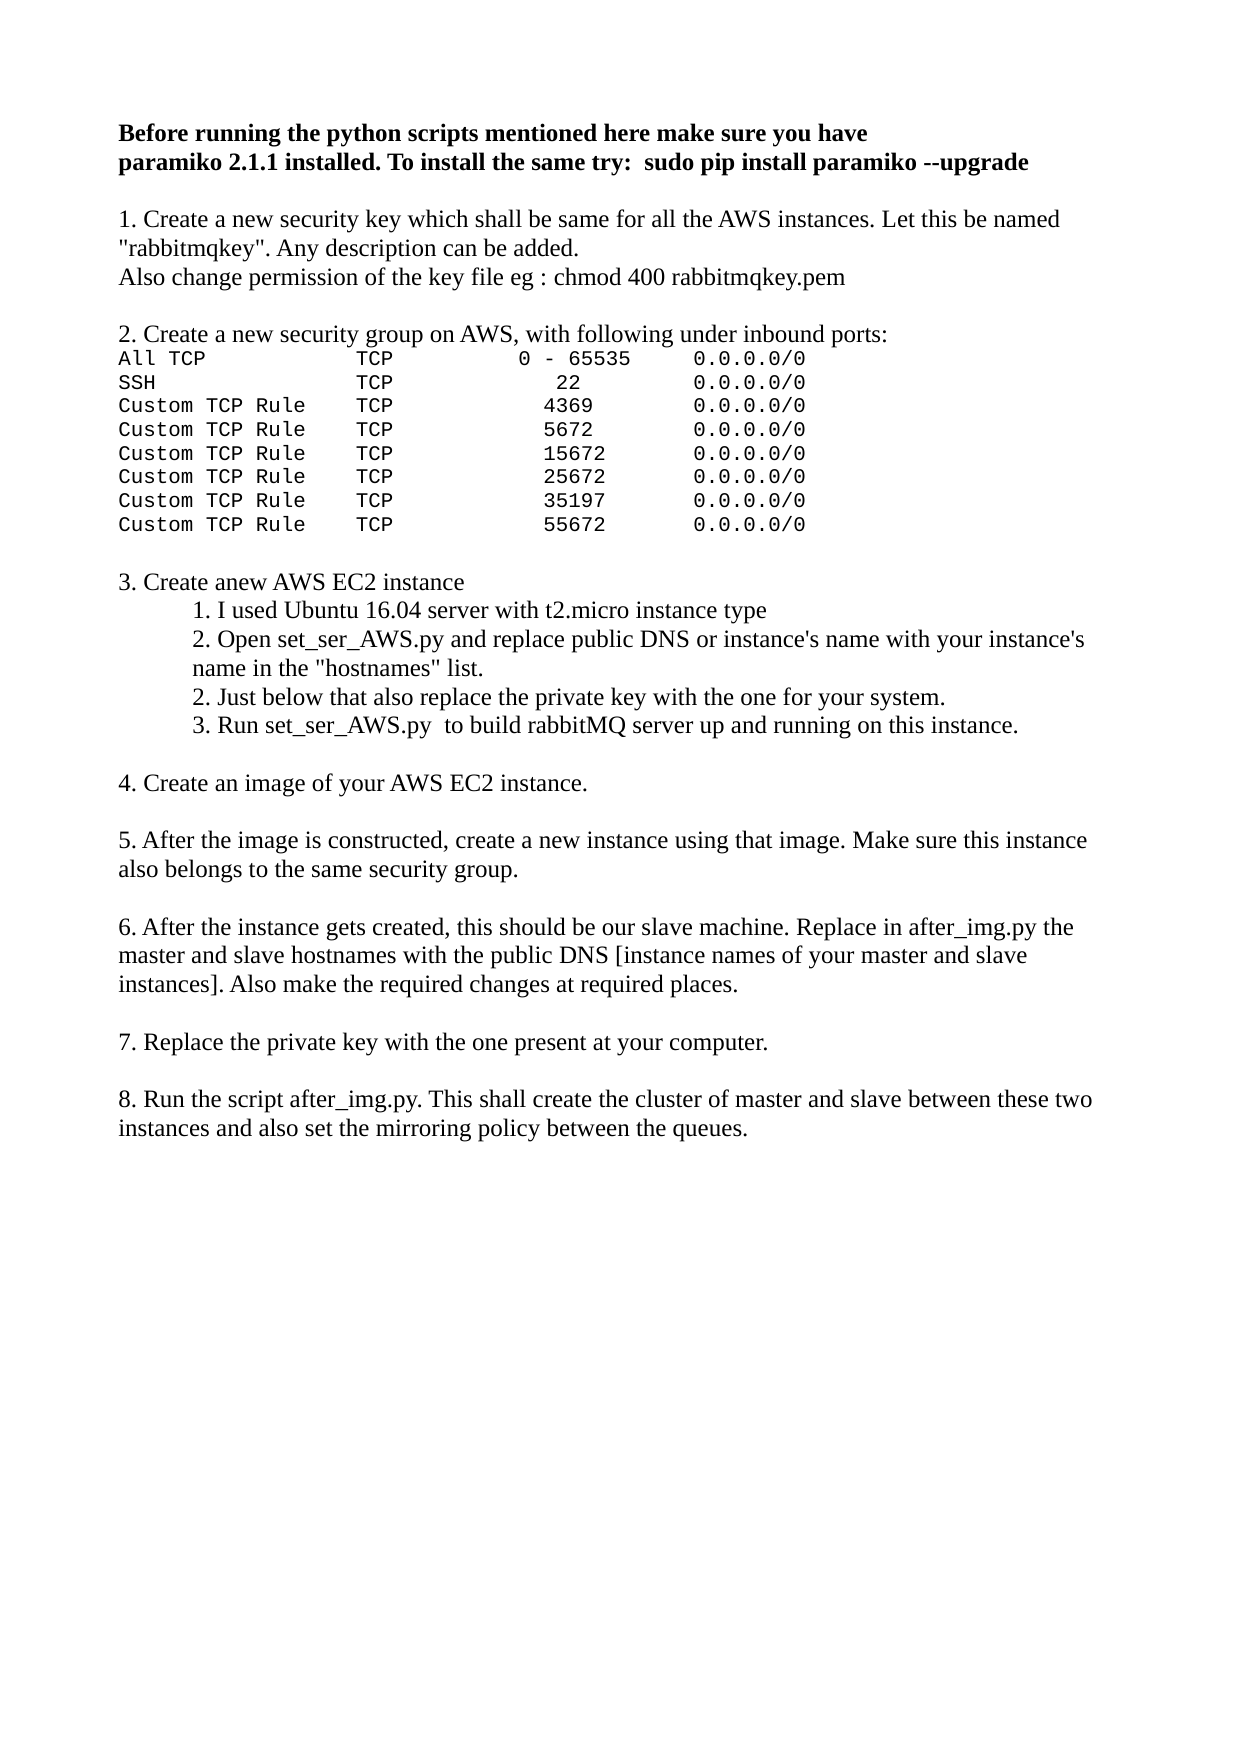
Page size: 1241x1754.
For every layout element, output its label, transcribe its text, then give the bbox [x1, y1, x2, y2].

text Custom TCP Rule TCP 55672 0.0.0.0/0 [118, 514, 1122, 537]
text paramiko 2.1.1 installed. To install the same try: sudo pip install paramiko --upgrade [118, 147, 1122, 176]
text Custom TCP Rule TCP 25672 0.0.0.0/0 [118, 466, 1122, 490]
text Custom TCP Rule TCP 35197 0.0.0.0/0 [118, 490, 1122, 514]
text 2. Create a new security group on AWS, with following under inbound ports: [118, 319, 1122, 348]
text Also change permission of the key file eg : chmod 400 rabbitmqkey.pem [118, 262, 1122, 291]
text 3. Run set_ser_AWS.py to build rabbitMQ server up and running on this instance. [118, 711, 1122, 739]
text 7. Replace the private key with the one present at your computer. [118, 1027, 1122, 1056]
text SSH TCP 22 0.0.0.0/0 [118, 372, 1122, 395]
text Custom TCP Rule TCP 5672 0.0.0.0/0 [118, 419, 1122, 443]
text 6. After the instance gets created, this should be our slave machine. Replace in after_img.py the master and slave hostnames with the public DNS [instance names of your master and slave instances]. Also make the required changes at required places. [118, 912, 1122, 998]
text 4. Create an image of your AWS EC2 instance. [118, 768, 1122, 797]
text Before running the python scripts mentioned here make sure you have [118, 118, 1122, 147]
text Custom TCP Rule TCP 4369 0.0.0.0/0 [118, 395, 1122, 419]
text All TCP TCP 0 - 65535 0.0.0.0/0 [118, 348, 1122, 372]
text 8. Run the script after_img.py. This shall create the cluster of master and slave between these two instances and also set the mirroring policy between the queues. [118, 1084, 1122, 1142]
text 2. Open set_ser_AWS.py and replace public DNS or instance's name with your instance's name in the "hostnames" list. [118, 624, 1122, 682]
text 2. Just below that also replace the private key with the one for your system. [118, 682, 1122, 711]
text 1. I used Ubuntu 16.04 server with t2.micro instance type [118, 596, 1122, 624]
text 5. After the image is constructed, create a new instance using that image. Make sure this instance also belongs to the same security group. [118, 826, 1122, 883]
text 3. Create anew AWS EC2 instance [118, 567, 1122, 596]
text 1. Create a new security key which shall be same for all the AWS instances. Let this be named "rabbitmqkey". Any description can be added. [118, 204, 1122, 262]
text Custom TCP Rule TCP 15672 0.0.0.0/0 [118, 443, 1122, 466]
